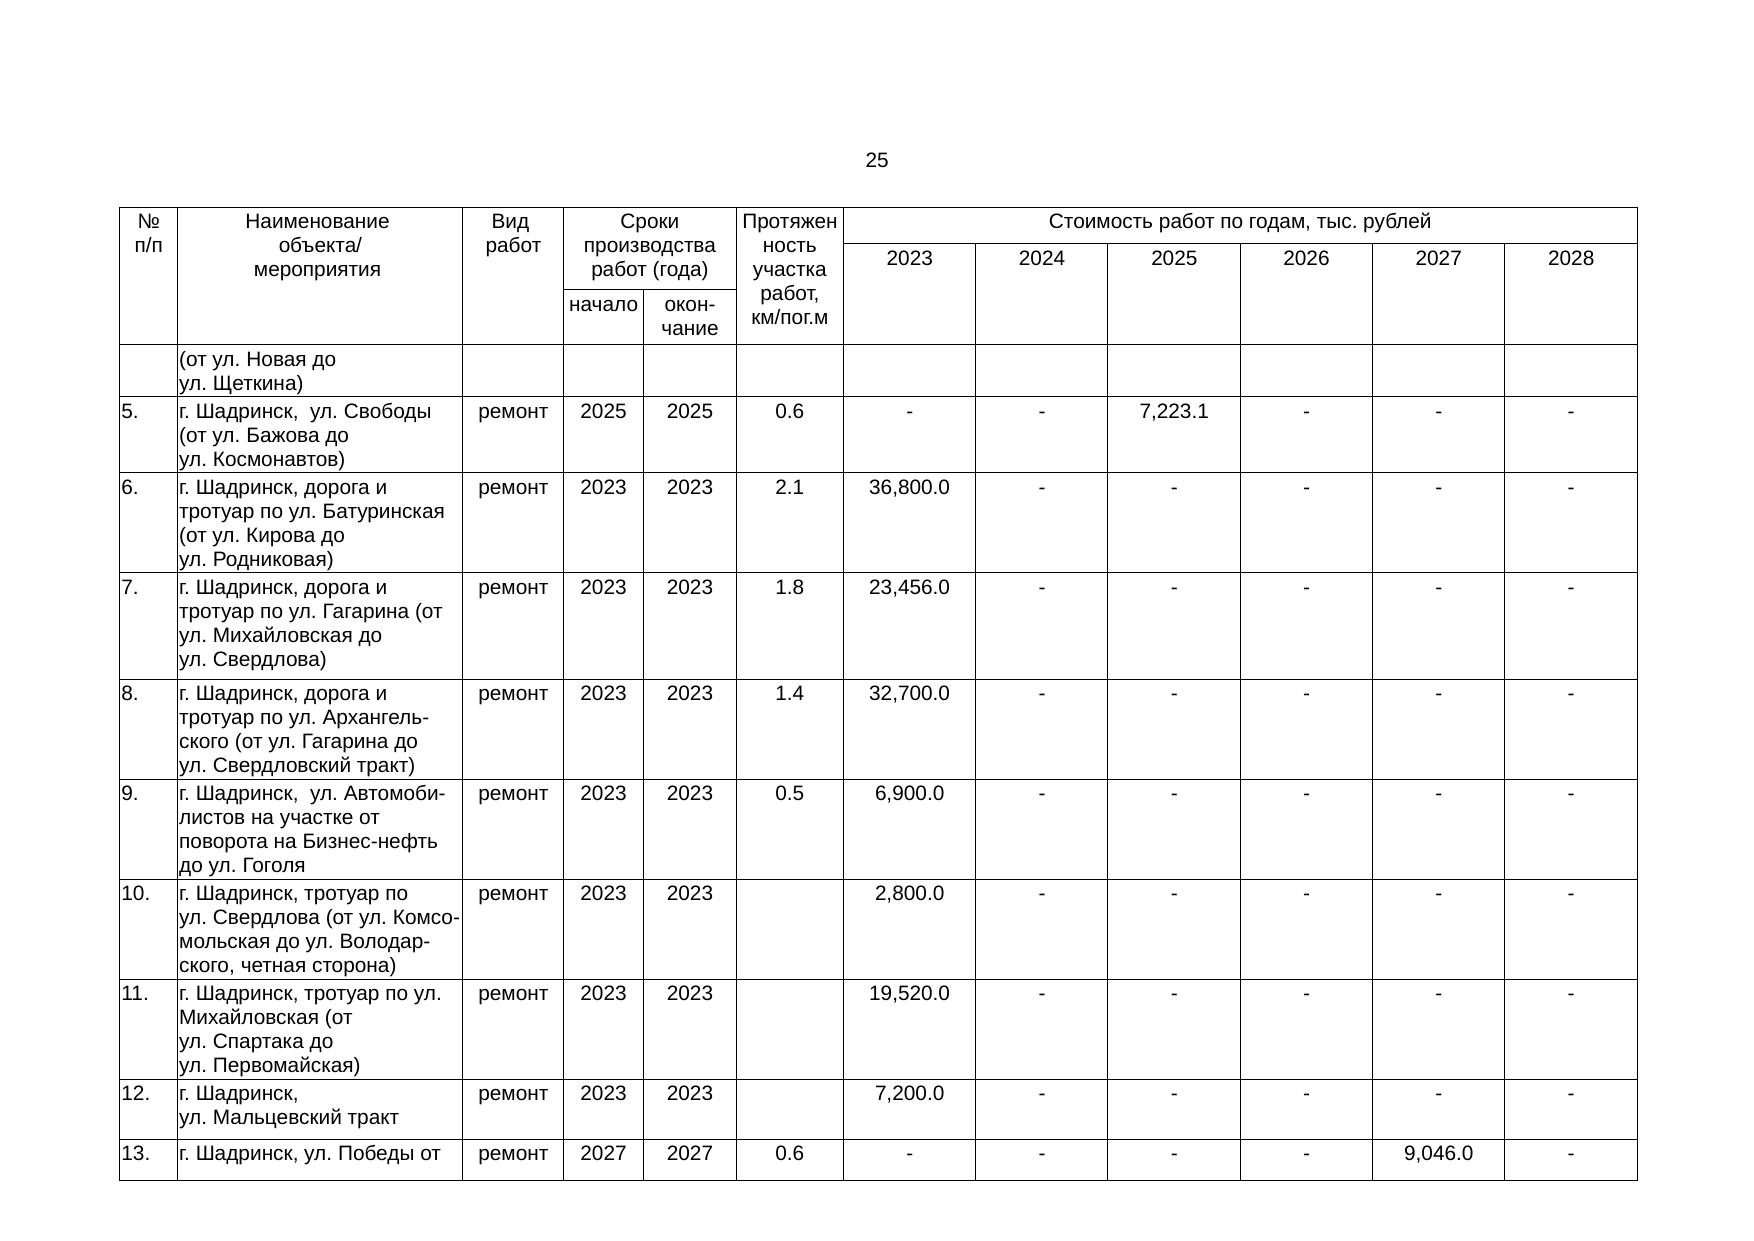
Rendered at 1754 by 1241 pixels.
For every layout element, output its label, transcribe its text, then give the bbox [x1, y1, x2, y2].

table_cell - [1241, 680, 1372, 778]
table_cell - [1108, 473, 1240, 572]
table_cell г. Шадринск, дорога и тротуар по ул. Архангель-ского (от ул. Гагарина до ул. Свердловский тракт) [178, 680, 462, 778]
table_cell 2023 [564, 573, 643, 678]
table_cell - [1241, 345, 1372, 396]
table_cell - [1241, 1080, 1372, 1138]
table_cell - [976, 780, 1107, 878]
table_cell 2027 [1373, 244, 1504, 344]
table_cell 2,1 [737, 473, 843, 572]
table_cell ремонт [463, 880, 563, 978]
table_cell г. Шадринск, дорога и тротуар по ул. Гагарина (от ул. Михайловская до ул. Свердлова) [178, 573, 462, 678]
table_cell [737, 1080, 843, 1138]
table_cell ремонт [463, 397, 563, 472]
table_cell 2023 [644, 573, 736, 678]
table_cell г. Шадринск, ул. Победы от [178, 1140, 462, 1180]
table_cell - [1241, 473, 1372, 572]
table_cell 2027 [564, 1140, 643, 1180]
table_cell 32 700,0 [844, 680, 975, 778]
table_cell - [976, 473, 1107, 572]
table_cell - [976, 980, 1107, 1078]
table_cell - [844, 1140, 975, 1180]
table_cell - [1241, 397, 1372, 472]
table_cell - [976, 397, 1107, 472]
table_cell - [1108, 880, 1240, 978]
table_cell г. Шадринск, дорога и тротуар по ул. Батуринская (от ул. Кирова до ул. Родниковая) [178, 473, 462, 572]
table_cell 7 223,1 [1108, 397, 1240, 472]
table_cell г. Шадринск, тротуар по ул. Свердлова (от ул. Комсо-мольская до ул. Володар-ского, четная сторона) [178, 880, 462, 978]
table_cell ремонт [463, 1080, 563, 1138]
table_cell 9 046,0 [1373, 1140, 1504, 1180]
table_cell - [1241, 880, 1372, 978]
table_cell 12. [120, 1080, 177, 1138]
table_cell 2023 [644, 980, 736, 1078]
table_cell 1,4 [737, 680, 843, 778]
table_cell - [1373, 573, 1504, 678]
table_cell [737, 880, 843, 978]
table_cell 8. [120, 680, 177, 778]
table_cell 7. [120, 573, 177, 678]
table_cell - [1505, 345, 1637, 396]
table_cell 2024 [976, 244, 1107, 344]
table_cell 2023 [564, 880, 643, 978]
table_cell 23 456,0 [844, 573, 975, 678]
table_cell 2023 [564, 680, 643, 778]
table_cell 6. [120, 473, 177, 572]
table_cell 2025 [564, 397, 643, 472]
table_cell 2023 [564, 473, 643, 572]
table_cell ремонт [463, 573, 563, 678]
table_cell - [976, 573, 1107, 678]
table_cell - [1505, 573, 1637, 678]
table_cell 6 900,0 [844, 780, 975, 878]
table_cell - [976, 880, 1107, 978]
table_cell [463, 345, 563, 396]
table_cell 2025 [1108, 244, 1240, 344]
table_cell 2023 [644, 1080, 736, 1138]
table_cell 5. [120, 397, 177, 472]
table_cell 2023 [564, 1080, 643, 1138]
table_cell [844, 345, 975, 396]
table_cell - [1373, 345, 1504, 396]
table_cell начало [564, 290, 643, 344]
table_cell окон-чание [644, 290, 736, 344]
table_cell - [1373, 397, 1504, 472]
table_cell - [1505, 880, 1637, 978]
table_cell 2023 [564, 980, 643, 1078]
table_cell 13. [120, 1140, 177, 1180]
table_cell - [1108, 1140, 1240, 1180]
table_cell 2023 [644, 473, 736, 572]
table_cell - [1108, 1080, 1240, 1138]
table_cell - [1373, 680, 1504, 778]
table_cell г. Шадринск, ул. Автомоби-листов на участке от поворота на Бизнес-нефть до ул. Гоголя [178, 780, 462, 878]
table_header Стоимость работ по годам, тыс. рублей [844, 208, 1637, 243]
table_cell ремонт [463, 1140, 563, 1180]
table_cell - [1505, 980, 1637, 1078]
table_cell - [976, 1080, 1107, 1138]
table_cell 2023 [644, 780, 736, 878]
table_header Протяженность участка работ, км/пог.м [737, 208, 843, 344]
table_cell - [1505, 1140, 1637, 1180]
table_cell 0,8 [737, 345, 843, 396]
table_cell - [1108, 780, 1240, 878]
table_cell 11. [120, 980, 177, 1078]
table_cell 7 200,0 [844, 1080, 975, 1138]
table_cell 9. [120, 780, 177, 878]
table_header Сроки производства работ (года) [564, 208, 736, 289]
table_cell 1,8 [737, 573, 843, 678]
table_cell - [1505, 1080, 1637, 1138]
table_cell г. Шадринск, ул. Мальцевский тракт [178, 1080, 462, 1138]
table_cell - [1108, 980, 1240, 1078]
table_cell - [1241, 980, 1372, 1078]
table_cell 2023 [844, 244, 975, 344]
table_cell 2027 [644, 1140, 736, 1180]
table_cell - [1108, 345, 1240, 396]
table_cell - [844, 397, 975, 472]
table_cell - [1505, 780, 1637, 878]
table_cell - [1373, 980, 1504, 1078]
table_cell г. Шадринск, тротуар по ул. Михайловская (от ул. Спартака до ул. Первомайская) [178, 980, 462, 1078]
table_cell ремонт [463, 780, 563, 878]
table_cell 2028 [1505, 244, 1637, 344]
table_cell 10. [120, 880, 177, 978]
table_cell ремонт [463, 473, 563, 572]
table_cell 36 800,0 [844, 473, 975, 572]
table_cell 19 520,0 [844, 980, 975, 1078]
table_cell 2026 [1241, 244, 1372, 344]
table_cell [737, 980, 843, 1078]
table_cell 2025 [644, 397, 736, 472]
table_cell - [976, 680, 1107, 778]
table_cell 0,6 [737, 397, 843, 472]
table_cell 2 800,0 [844, 880, 975, 978]
table_header № п/п [120, 208, 177, 344]
table_cell ремонт [463, 980, 563, 1078]
table_cell 2023 [644, 880, 736, 978]
table_cell [644, 345, 736, 396]
table_cell - [1505, 397, 1637, 472]
table_cell - [1241, 780, 1372, 878]
table_cell 0,6 [737, 1140, 843, 1180]
table_cell - [1373, 780, 1504, 878]
table_cell - [976, 345, 1107, 396]
table_cell 2023 [644, 680, 736, 778]
table_cell 0,5 [737, 780, 843, 878]
table_cell - [1108, 573, 1240, 678]
table_cell [564, 345, 643, 396]
table_cell - [1241, 573, 1372, 678]
table_cell - [976, 1140, 1107, 1180]
table_cell - [1505, 680, 1637, 778]
table_cell - [1373, 473, 1504, 572]
table_cell - [1373, 880, 1504, 978]
table_cell г. Шадринск, ул. Свободы (от ул. Бажова до ул. Космонавтов) [178, 397, 462, 472]
table_cell - [1241, 1140, 1372, 1180]
table_header Наименование объекта/ мероприятия [178, 208, 462, 344]
table_cell ремонт [463, 680, 563, 778]
table_cell - [1108, 680, 1240, 778]
table_header Вид работ [463, 208, 563, 344]
table_cell - [1505, 473, 1637, 572]
table_cell (от ул. Новая до ул. Щеткина) [178, 345, 462, 396]
table_cell 2023 [564, 780, 643, 878]
table_cell - [1373, 1080, 1504, 1138]
table_cell [120, 345, 177, 396]
